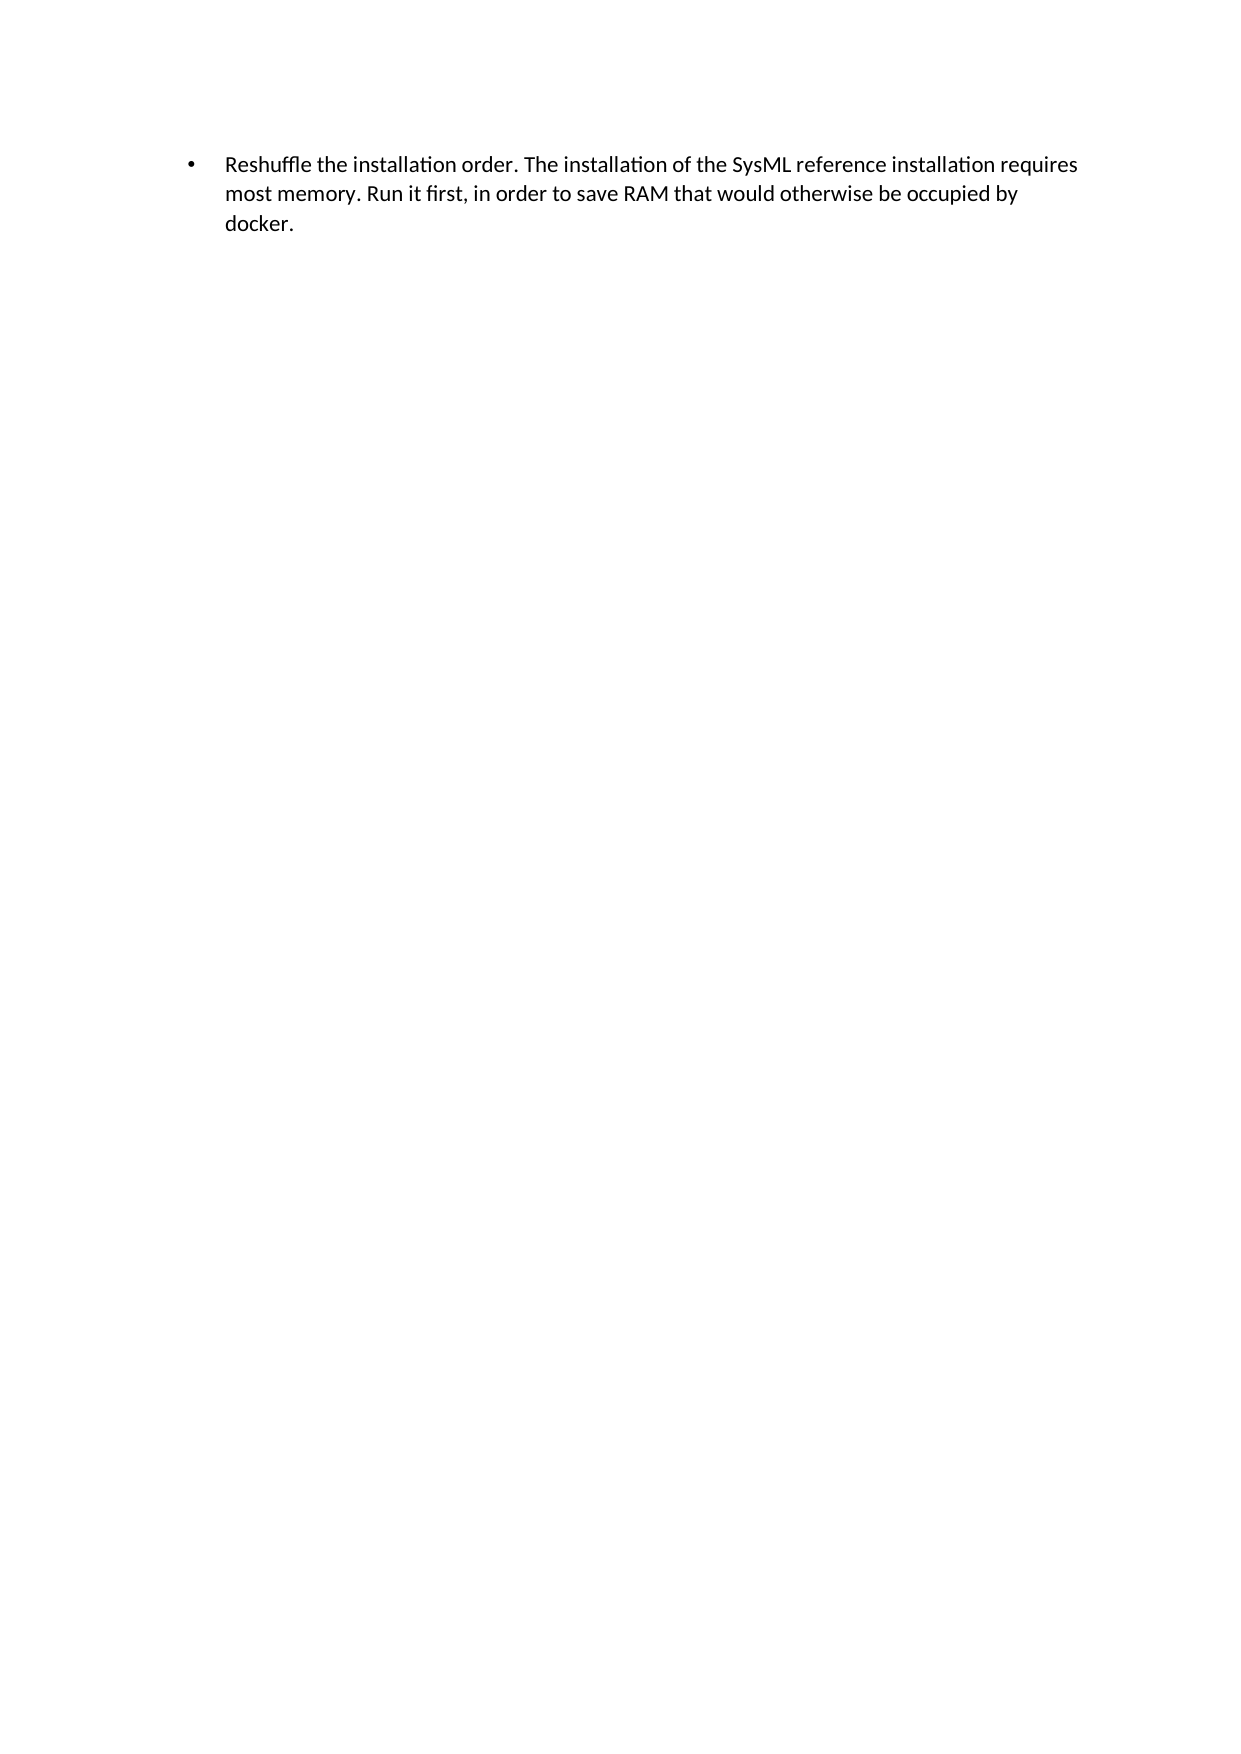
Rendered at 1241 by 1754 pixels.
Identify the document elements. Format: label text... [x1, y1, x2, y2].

list Reshuffle the installation order. The installation of the SysML reference installation requires most memory. Run it first, in order to save RAM that would otherwise be occupied by docker. [187, 150, 1090, 237]
